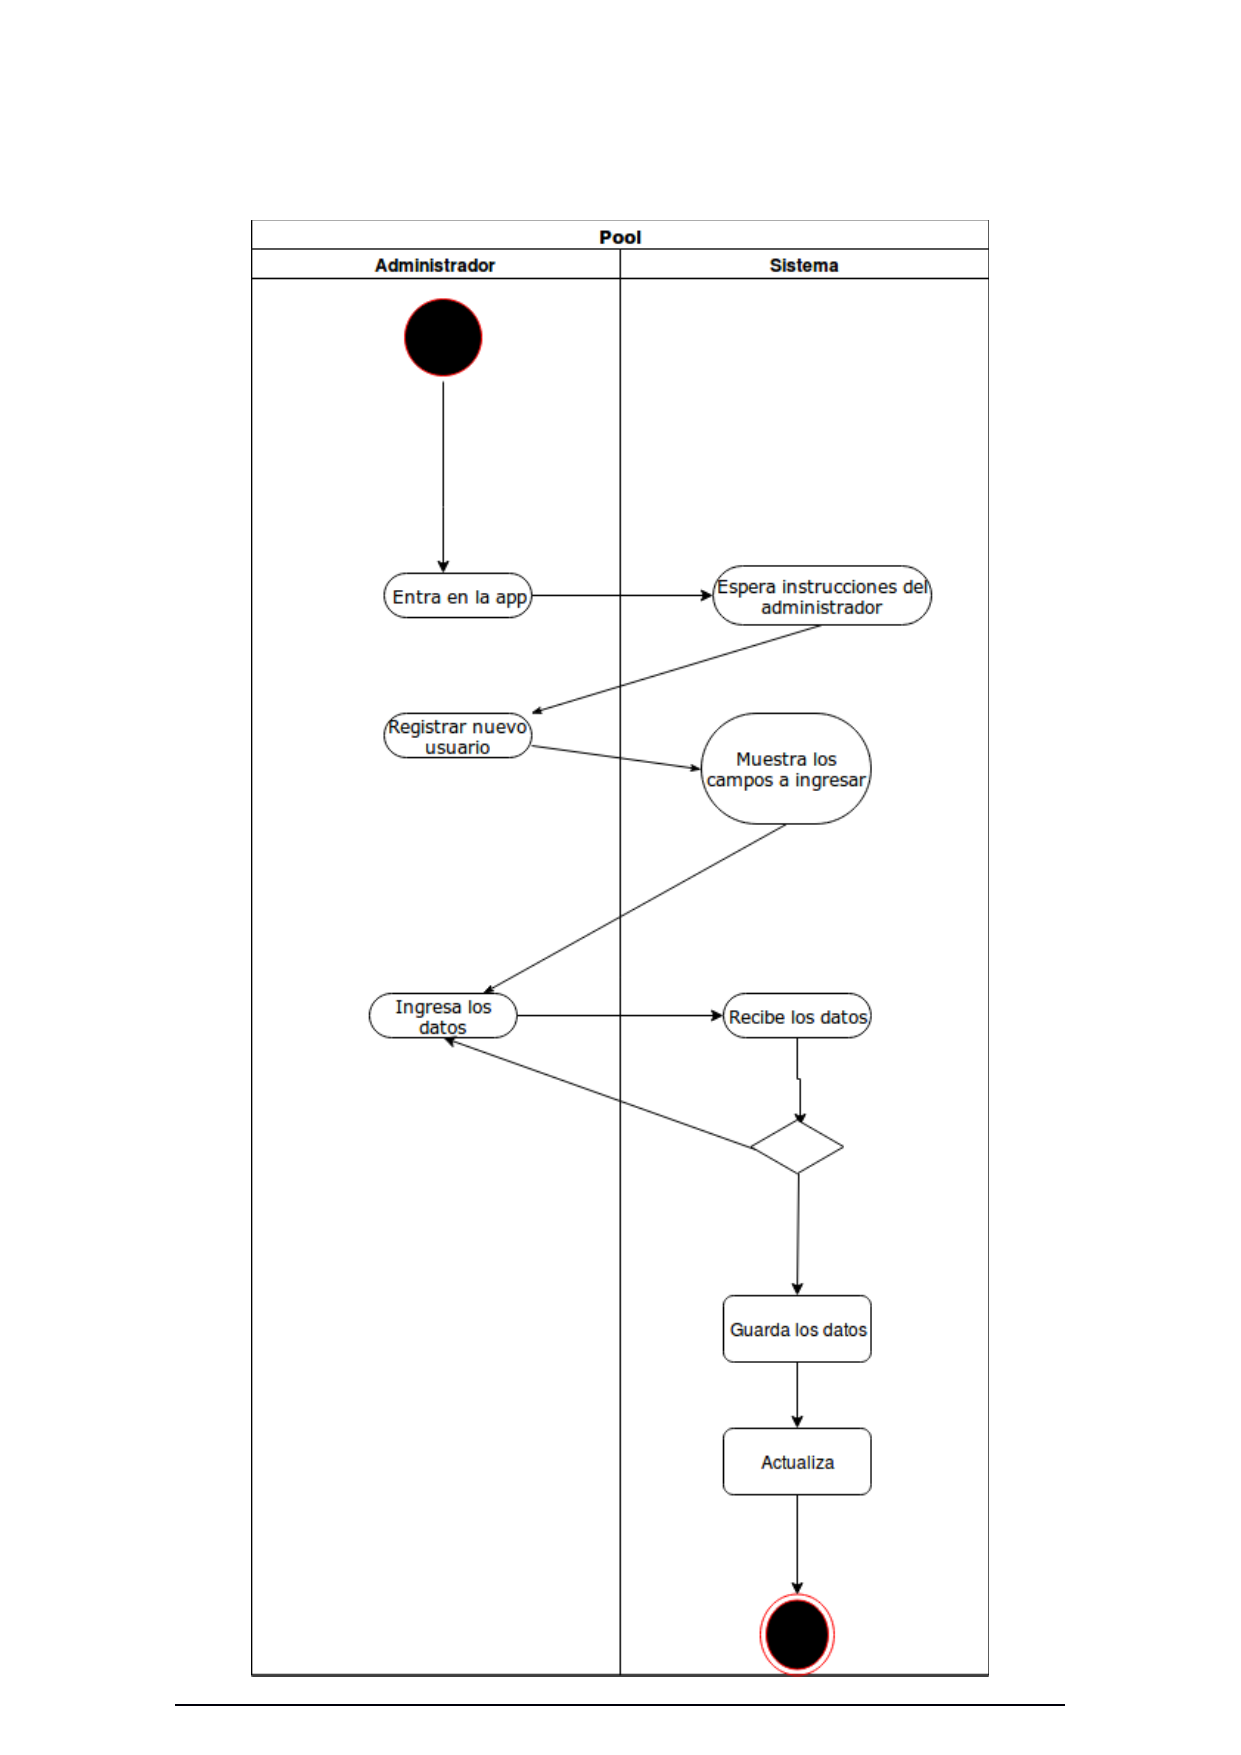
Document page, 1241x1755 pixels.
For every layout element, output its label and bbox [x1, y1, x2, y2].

picture [251, 220, 989, 1677]
